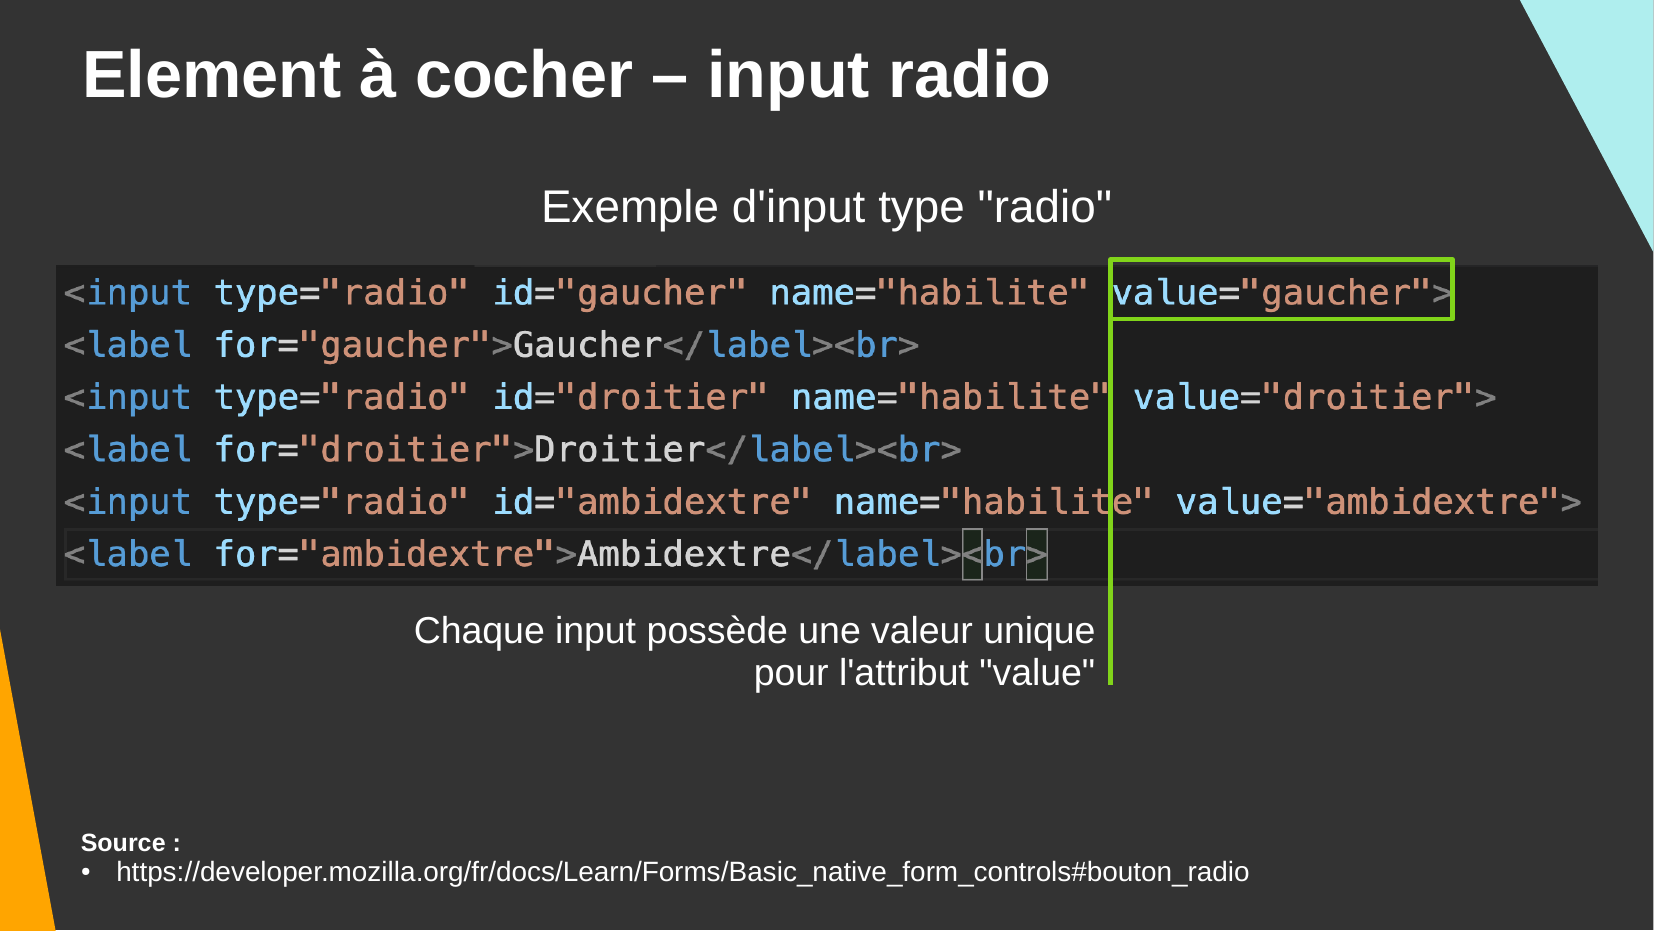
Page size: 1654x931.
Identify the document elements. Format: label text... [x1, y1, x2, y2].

title Exemple d'input type "radio" [126, 180, 1527, 233]
picture [1113, 265, 1598, 586]
text_box Chaque input possède une valeur unique pour l'attribut "value" [330, 602, 1111, 702]
picture [1113, 265, 1450, 317]
text_box Source : https://developer.mozilla.org/fr/docs/Learn/Forms/Basic_native_form_controls#bouton_radio [66, 820, 1552, 896]
text_box [0, 629, 56, 931]
text_box [1519, 0, 1654, 254]
picture [56, 265, 1108, 586]
title Element à cocher – input radio [82, 37, 1571, 114]
